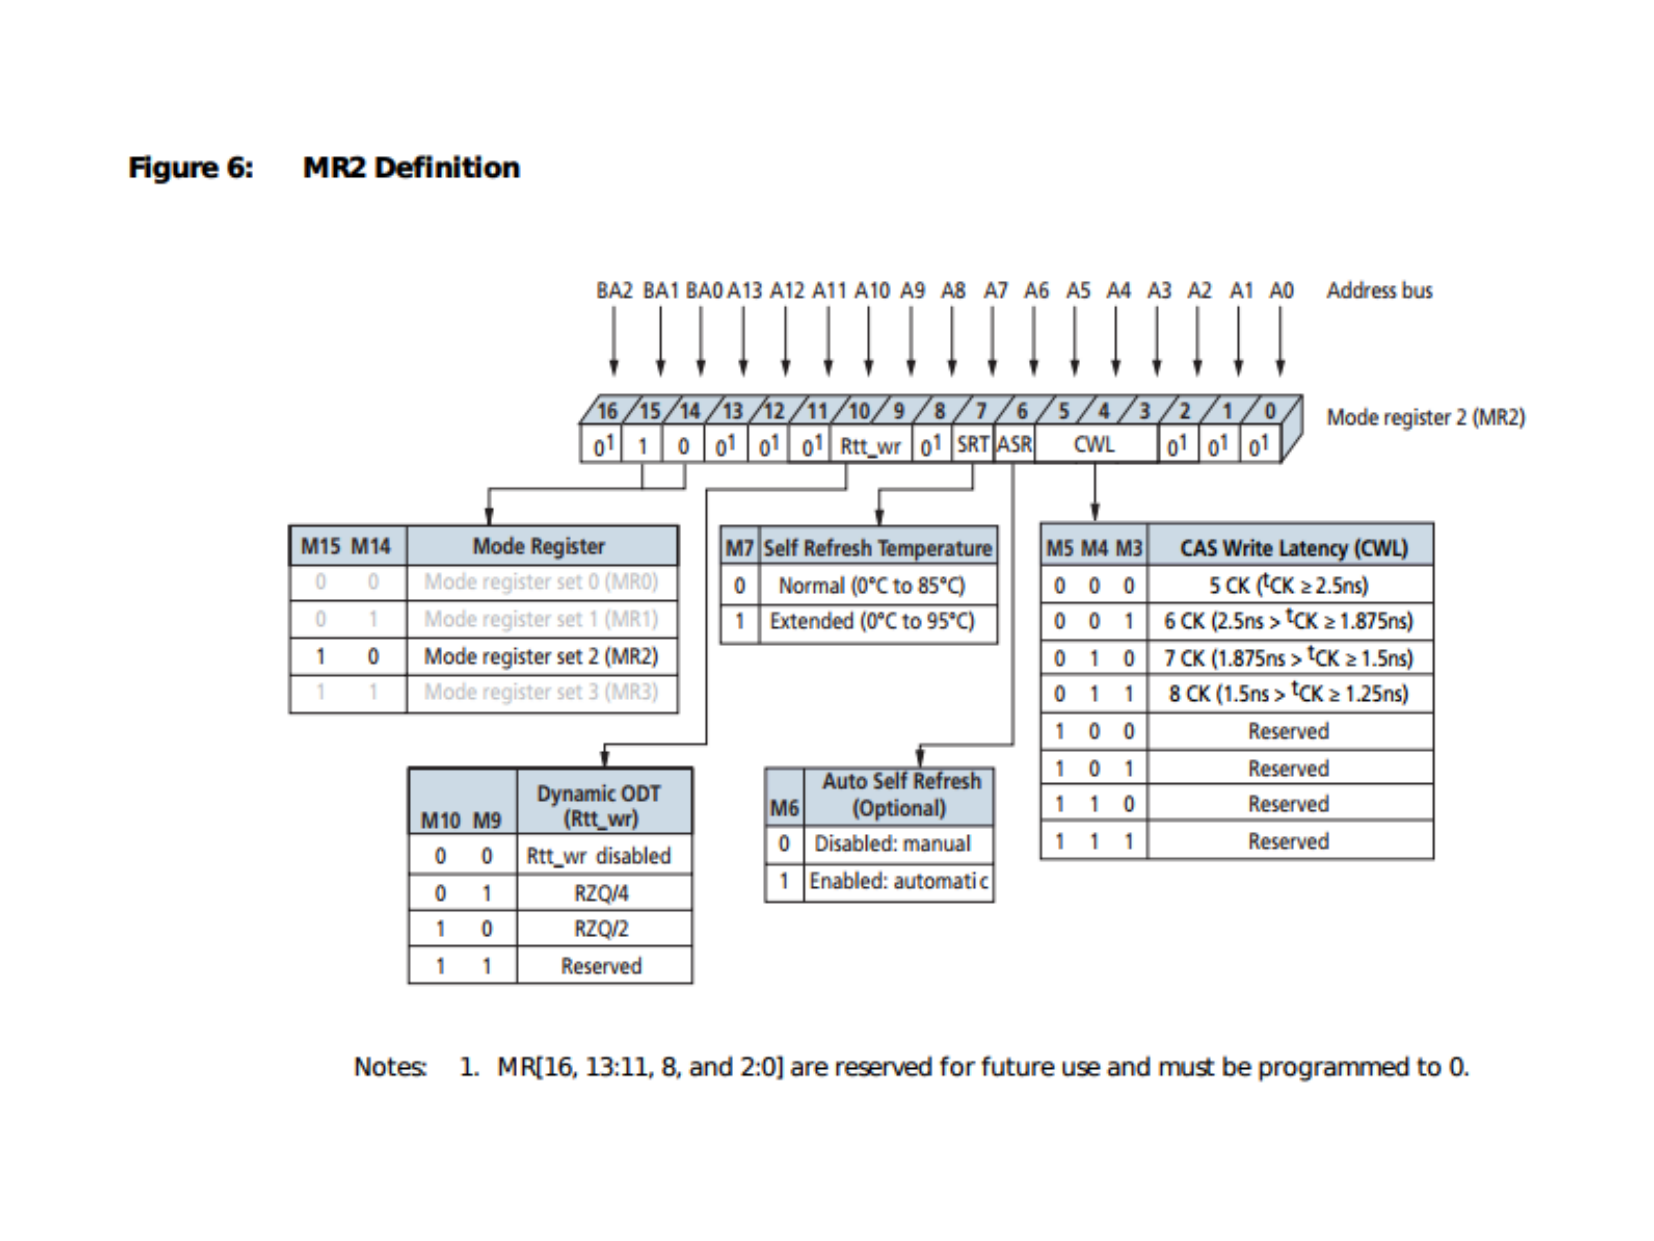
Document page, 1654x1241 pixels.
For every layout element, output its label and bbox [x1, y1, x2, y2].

picture [122, 149, 1533, 1096]
